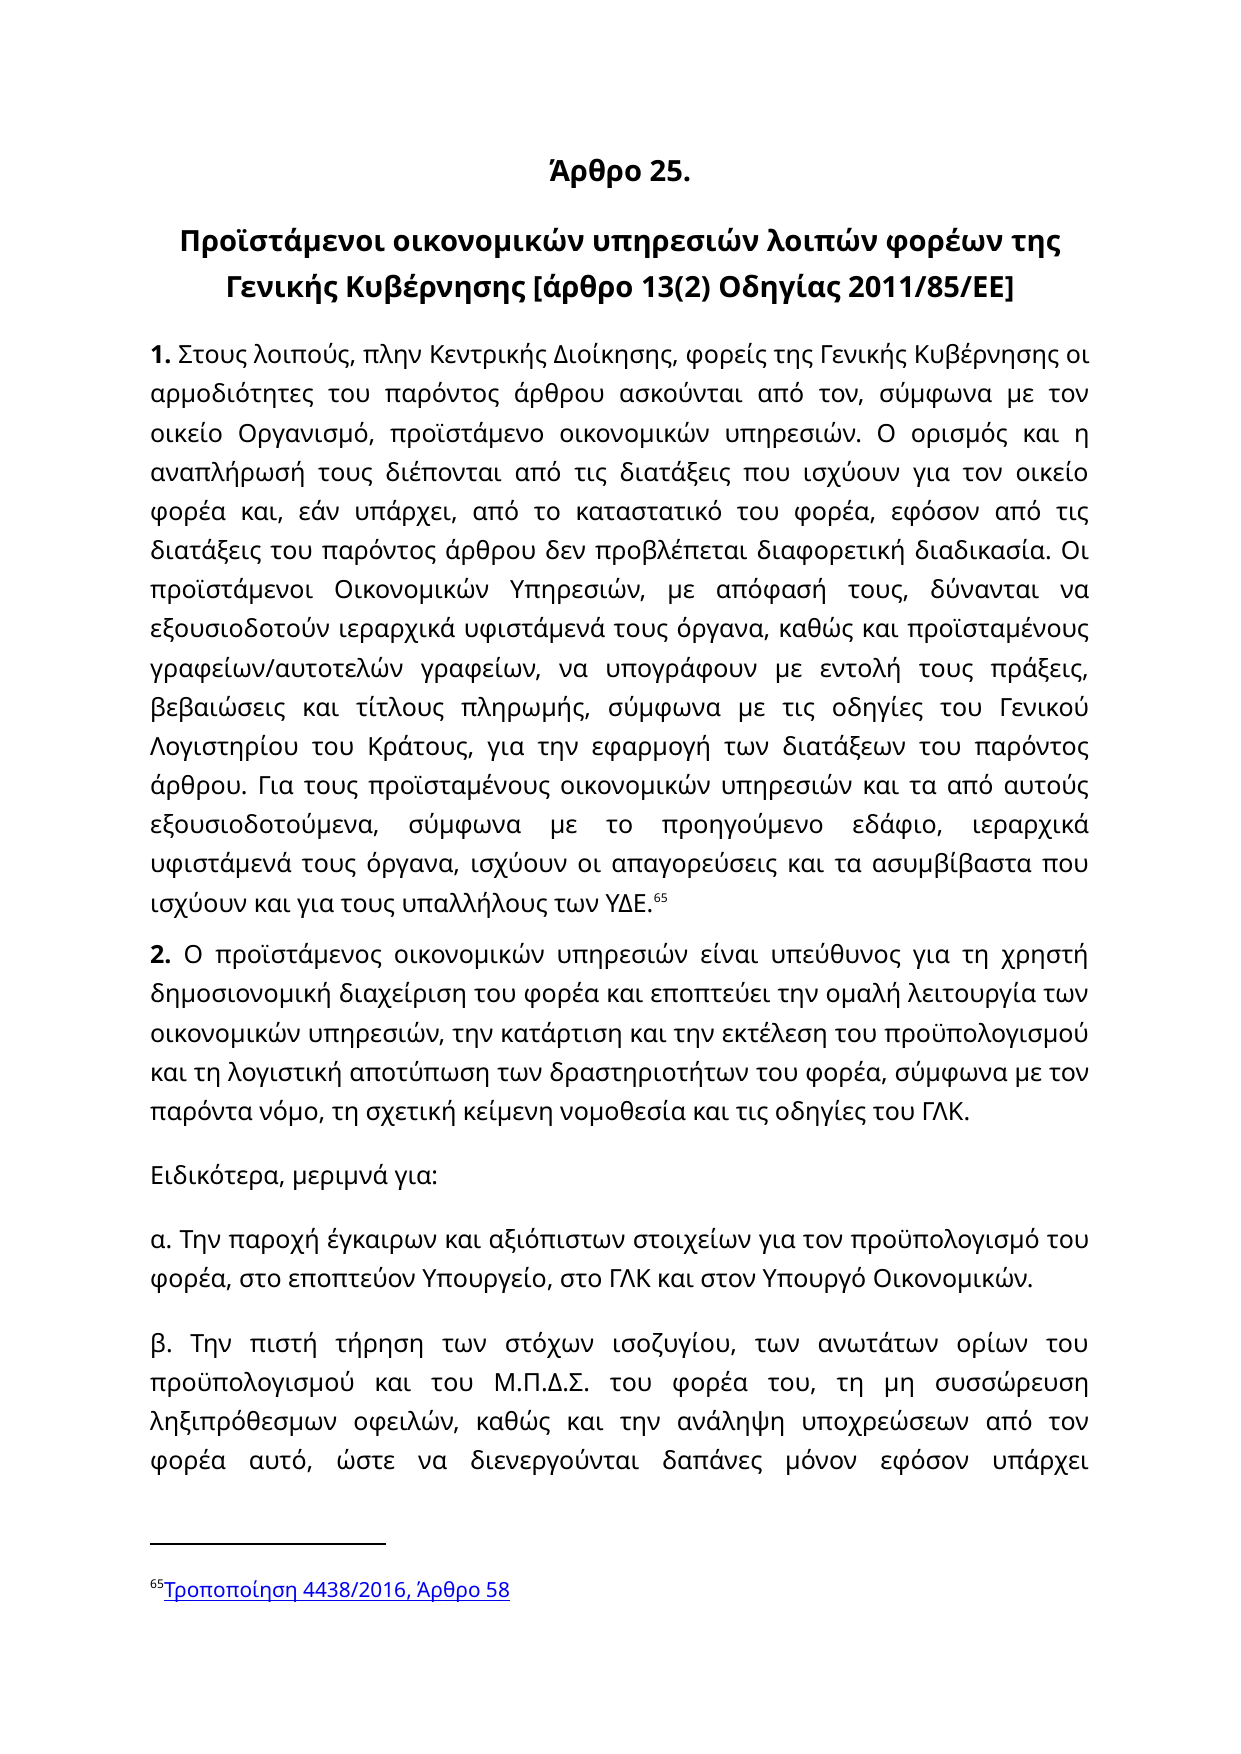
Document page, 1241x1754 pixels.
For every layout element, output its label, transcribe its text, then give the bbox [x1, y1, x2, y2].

text 2. Ο προϊστάμενος οικονομικών υπηρεσιών είναι υπεύθυνος για τη χρηστή δημοσιονομική διαχείριση του φορέα και εποπτεύει την ομαλή λειτουργία των οικονομικών υπηρεσιών, την κατάρτιση και την εκτέλεση του προϋπολογισμού και τη λογιστική αποτύπωση των δραστηριοτήτων του φορέα, σύμφωνα με τον παρόντα νόμο, τη σχετική κείμενη νομοθεσία και τις οδηγίες του ΓΛΚ. [150, 937, 1090, 1128]
text 1. Στους λοιπούς, πλην Κεντρικής Διοίκησης, φορείς της Γενικής Κυβέρνησης οι αρμοδιότητες του παρόντος άρθρου ασκούνται από τον, σύμφωνα με τον οικείο Οργανισμό, προϊστάμενο οικονομικών υπηρεσιών. Ο ορισμός και η αναπλήρωσή τους διέπονται από τις διατάξεις που ισχύουν για τον οικείο φορέα και, εάν υπάρχει, από το καταστατικό του φορέα, εφόσον από τις διατάξεις του παρόντος άρθρου δεν προβλέπεται διαφορετική διαδικασία. Οι προϊστάμενοι Οικονομικών Υπηρεσιών, με απόφασή τους, δύνανται να εξουσιοδοτούν ιεραρχικά υφιστάμενά τους όργανα, καθώς και προϊσταμένους γραφείων/αυτοτελών γραφείων, να υπογράφουν με εντολή τους πράξεις, βεβαιώσεις και τίτλους πληρωμής, σύμφωνα με τις οδηγίες του Γενικού Λογιστηρίου του Κράτους, για την εφαρμογή των διατάξεων του παρόντος άρθρου. Για τους προϊσταμένους οικονομικών υπηρεσιών και τα από αυτούς εξουσιοδοτούμενα, σύμφωνα με το προηγούμενο εδάφιο, ιεραρχικά υφιστάμενά τους όργανα, ισχύουν οι απαγορεύσεις και τα ασυμβίβαστα που ισχύουν και για τους υπαλλήλους των ΥΔΕ. [150, 337, 1090, 919]
text Τροποποίηση 4438/2016, Άρθρο 58 [150, 1576, 1090, 1604]
subtitle Προϊστάμενοι οικονομικών υπηρεσιών λοιπών φορέων της Γενικής Κυβέρνησης [άρθρο 13(2) Οδηγίας 2011/85/ΕΕ] [150, 221, 1090, 306]
text Ειδικότερα, μεριμνά για: [150, 1158, 1090, 1192]
text β. Την πιστή τήρηση των στόχων ισοζυγίου, των ανωτάτων ορίων του προϋπολογισμού και του Μ.Π.Δ.Σ. του φορέα του, τη μη συσσώρευση ληξιπρόθεσμων οφειλών, καθώς και την ανάληψη υποχρεώσεων από τον φορέα αυτό, ώστε να διενεργούνται δαπάνες μόνον εφόσον υπάρχει [150, 1325, 1090, 1477]
subtitle Άρθρο 25. [150, 150, 1090, 190]
text α. Την παροχή έγκαιρων και αξιόπιστων στοιχείων για τον προϋπολογισμό του φορέα, στο εποπτεύον Υπουργείο, στο ΓΛΚ και στον Υπουργό Οικονομικών. [150, 1222, 1090, 1295]
